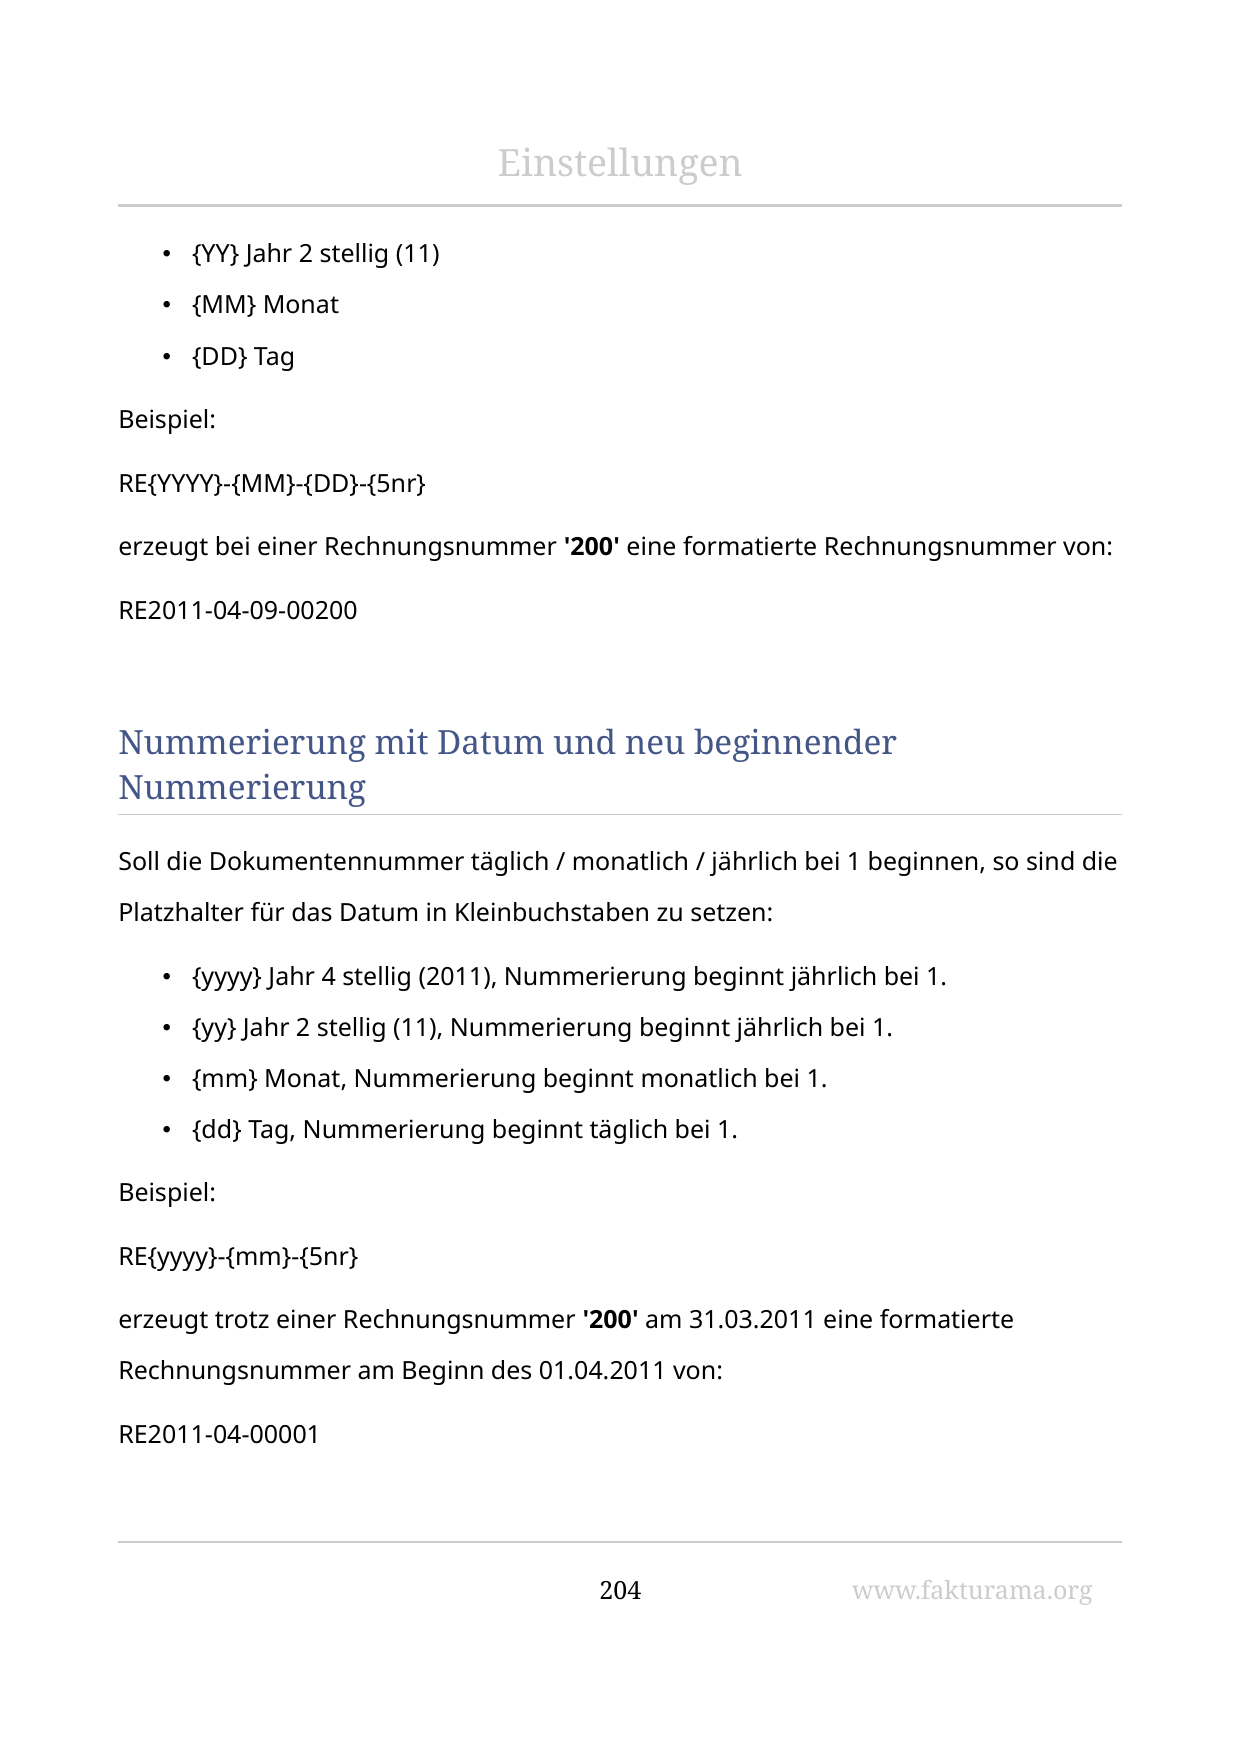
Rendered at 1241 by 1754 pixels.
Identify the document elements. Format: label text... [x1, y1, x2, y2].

text erzeugt trotz einer Rechnungsnummer '200' am 31.03.2011 eine formatierte Rechnungsnummer am Beginn des 01.04.2011 von: [118, 1302, 1122, 1387]
list {dd} Tag, Nummerierung beginnt täglich bei 1. [162, 1111, 1122, 1145]
list {yy} Jahr 2 stellig (11), Nummerierung beginnt jährlich bei 1. [162, 1009, 1122, 1043]
text RE{yyyy}-{mm}-{5nr} [118, 1238, 1122, 1272]
subtitle Nummerierung mit Datum und neu beginnender Nummerierung [118, 718, 1122, 814]
text Soll die Dokumentennummer täglich / monatlich / jährlich bei 1 beginnen, so sind die Platzhalter für das Datum in Kleinbuchstaben zu setzen: [118, 843, 1122, 929]
text erzeugt bei einer Rechnungsnummer '200' eine formatierte Rechnungsnummer von: [118, 529, 1122, 563]
list {yyyy} Jahr 4 stellig (2011), Nummerierung beginnt jährlich bei 1. [162, 958, 1122, 992]
text Beispiel: [118, 402, 1122, 436]
list {MM} Monat [162, 287, 1122, 321]
list {DD} Tag [162, 338, 1122, 372]
text RE{YYYY}-{MM}-{DD}-{5nr} [118, 465, 1122, 499]
list {YY} Jahr 2 stellig (11) [162, 236, 1122, 270]
list {mm} Monat, Nummerierung beginnt monatlich bei 1. [162, 1060, 1122, 1094]
text Beispiel: [118, 1175, 1122, 1209]
text RE2011-04-00001 [118, 1416, 1122, 1451]
text RE2011-04-09-00200 [118, 592, 1122, 626]
